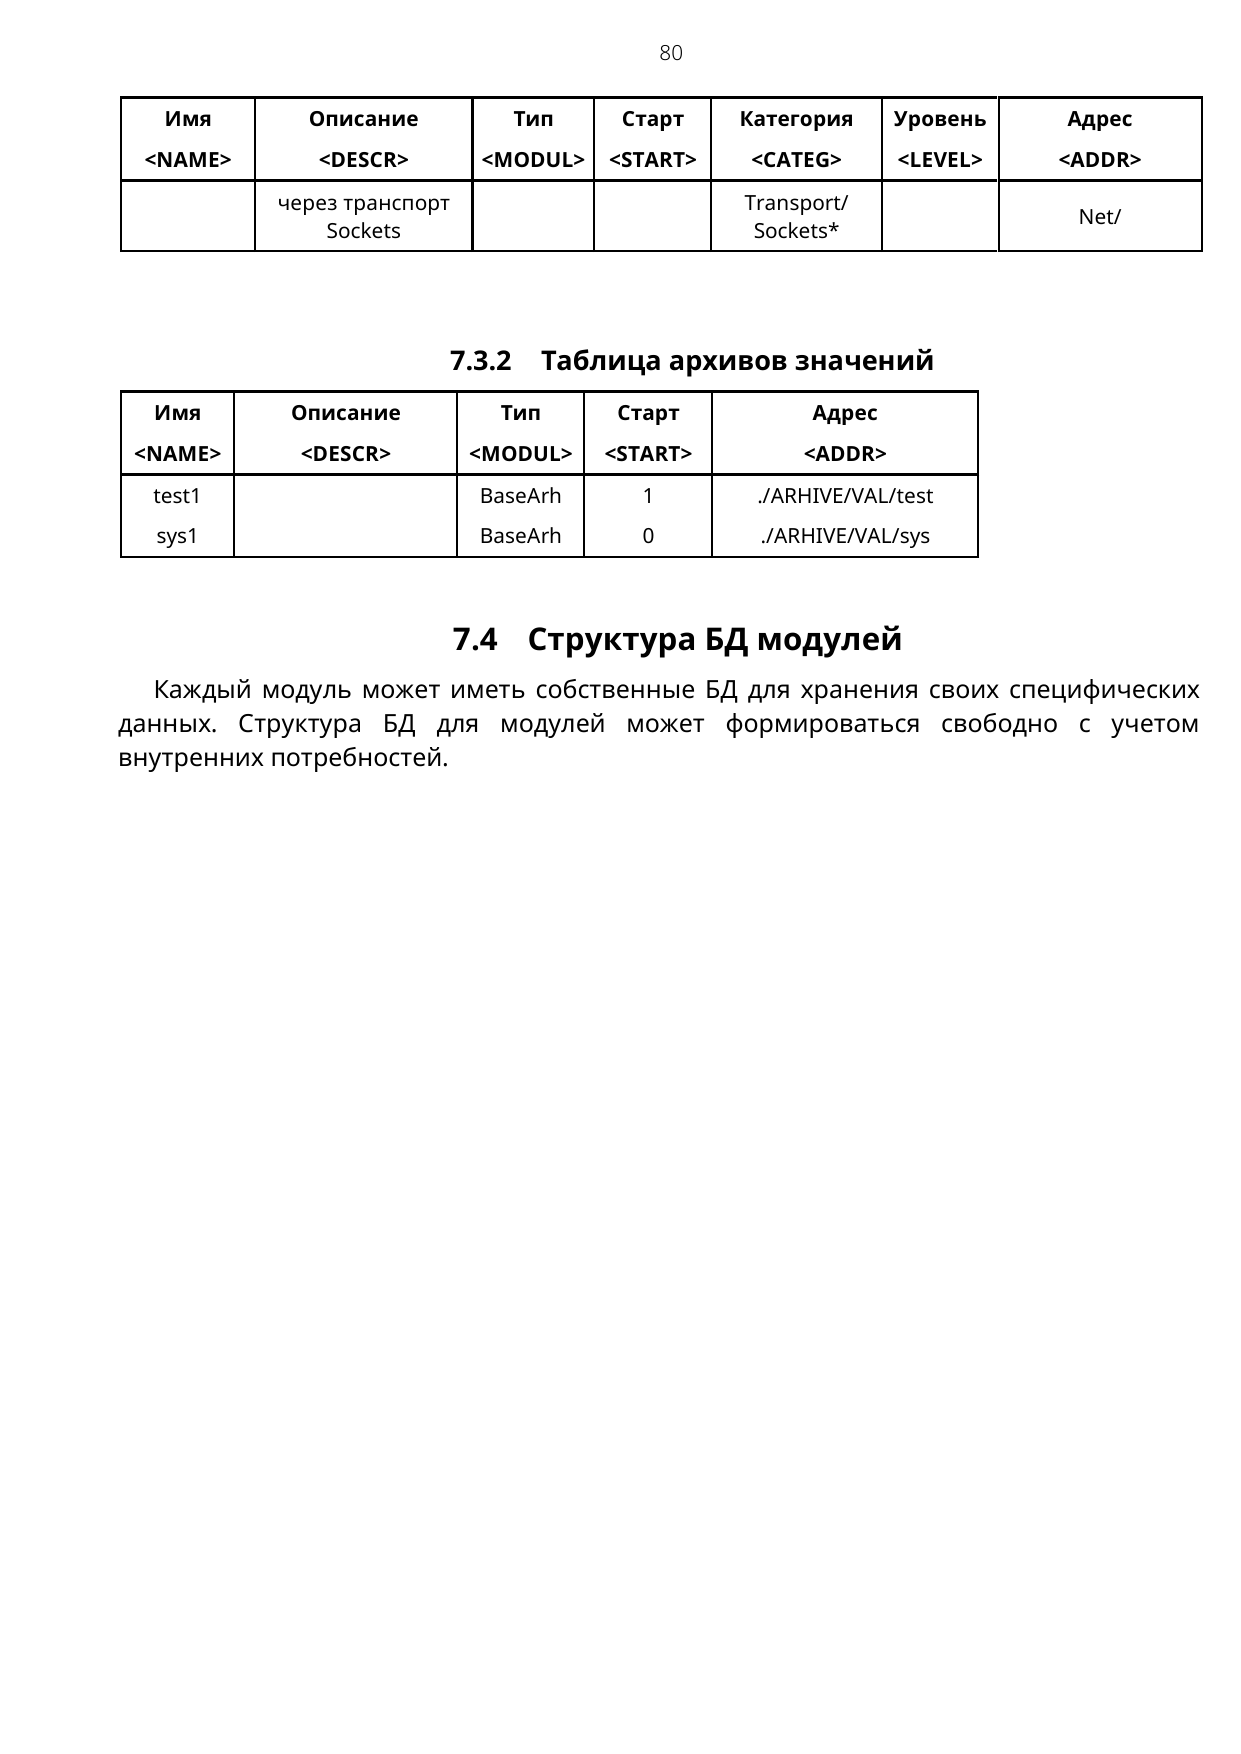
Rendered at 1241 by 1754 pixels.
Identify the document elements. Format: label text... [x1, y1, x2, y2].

table_header Старт <START> [595, 99, 710, 179]
table_header Тип <MODUL> [474, 99, 593, 179]
table_cell [595, 182, 710, 250]
table_header Адрес <ADDR> [713, 393, 977, 473]
table_cell ./ARHIVE/VAL/sys [713, 516, 977, 556]
table_cell sys1 [122, 516, 233, 556]
table_cell через транспорт Sockets [256, 182, 471, 250]
table_cell ./ARHIVE/VAL/test [713, 476, 977, 516]
subtitle Таблица архивов значений [177, 341, 1201, 378]
table_header Тип <MODUL> [458, 393, 583, 473]
table_cell [122, 182, 254, 250]
table_cell [235, 476, 456, 516]
table_header Имя <NAME> [122, 393, 233, 473]
table_cell BaseArh [458, 476, 583, 516]
table_header Имя <NAME> [122, 99, 254, 179]
table_header Адрес <ADDR> [1000, 99, 1201, 179]
table_cell [235, 516, 456, 556]
table_header Уровень <LEVEL> [883, 99, 997, 179]
table_cell 0 [585, 516, 711, 556]
table_header Категория <CATEG> [712, 99, 881, 179]
table_cell Net/ [1000, 182, 1201, 250]
table_cell Transport/Sockets* [712, 182, 881, 250]
table_cell [474, 182, 593, 250]
table_header Описание <DESCR> [235, 393, 456, 473]
table_cell test1 [122, 476, 233, 516]
table_header Описание <DESCR> [256, 99, 471, 179]
table_cell 1 [585, 476, 711, 516]
table_cell [883, 182, 997, 250]
subtitle Структура БД модулей [147, 617, 1201, 659]
text Каждый модуль может иметь собственные БД для хранения своих специфических данных. Структура БД для модулей может формироваться свободно с учетом внутренних потребностей. [118, 672, 1201, 773]
table_header Старт <START> [585, 393, 711, 473]
table_cell BaseArh [458, 516, 583, 556]
